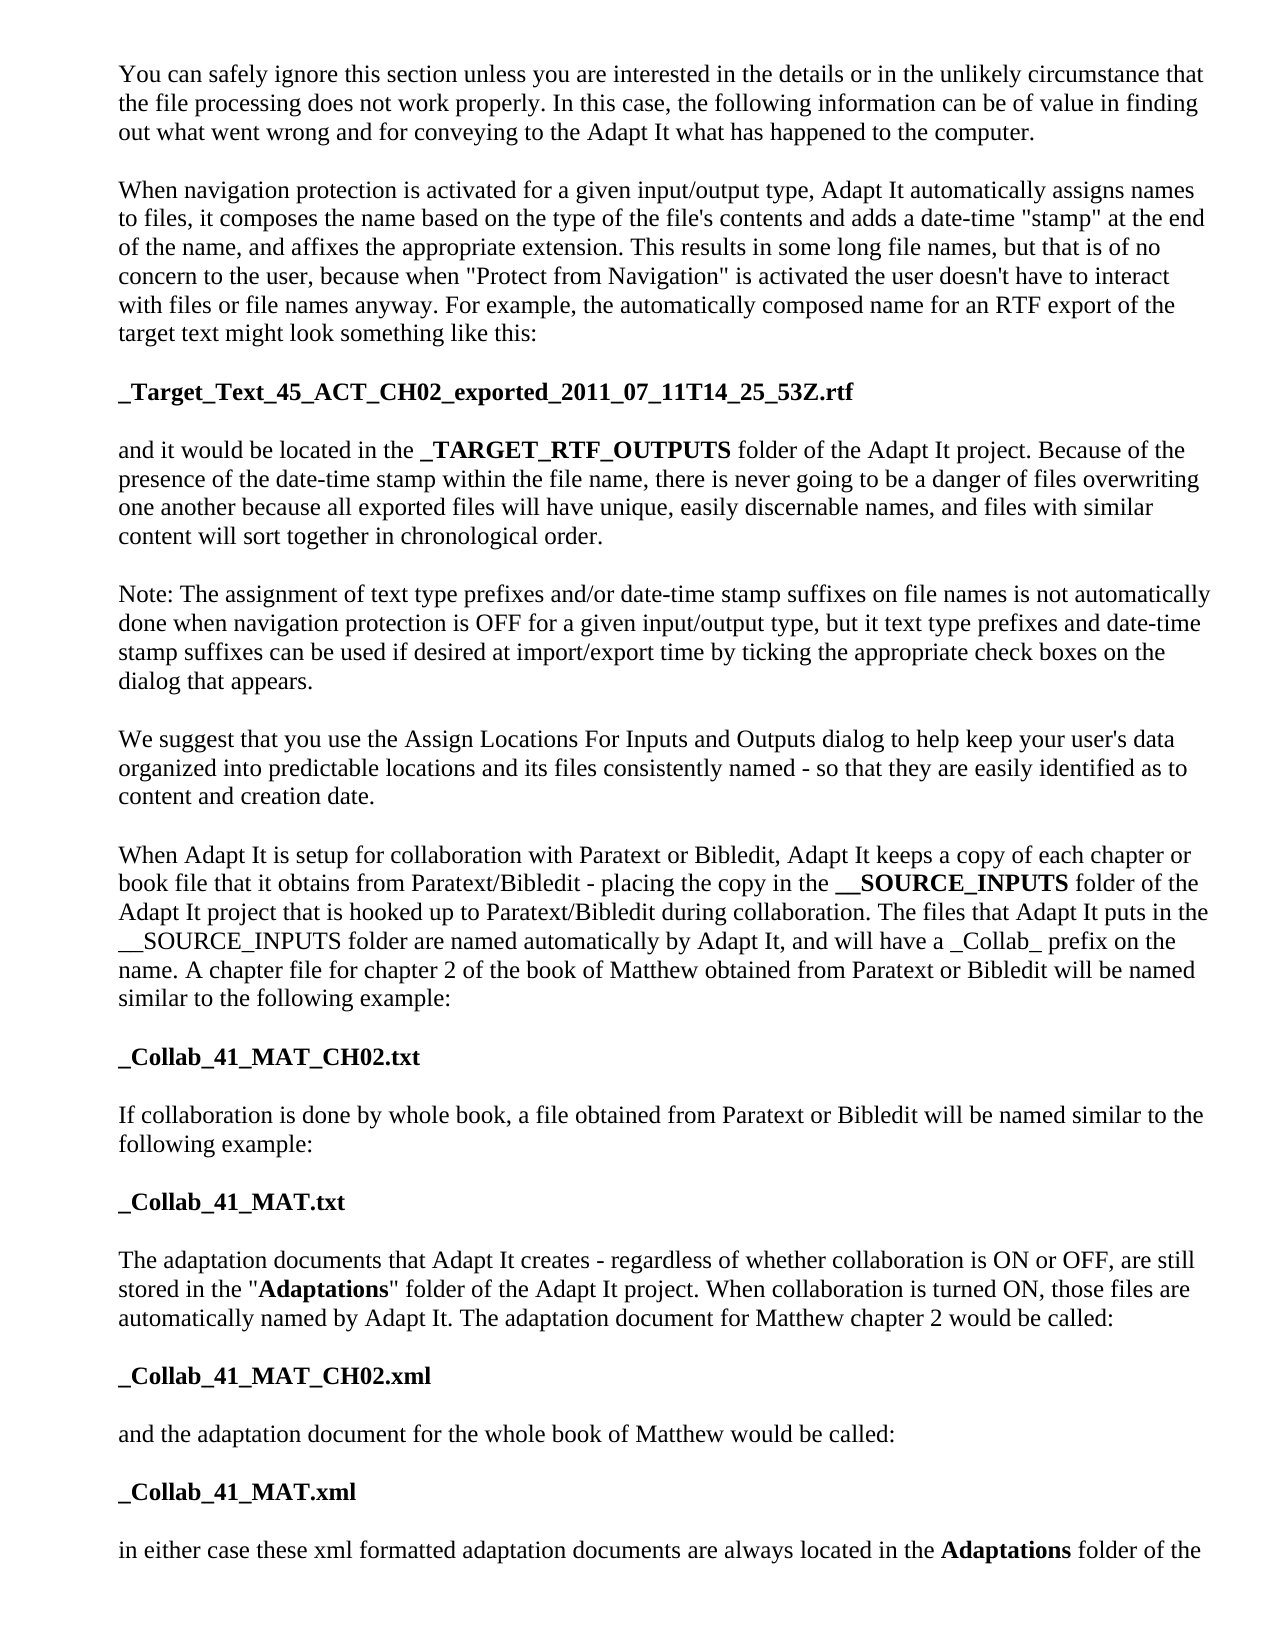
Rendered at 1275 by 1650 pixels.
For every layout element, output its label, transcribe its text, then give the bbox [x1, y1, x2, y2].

text We suggest that you use the Assign Locations For Inputs and Outputs dialog to help keep your user's data organized into predictable locations and its files consistently named - so that they are easily identified as to content and creation date. [118, 724, 1216, 810]
text You can safely ignore this section unless you are interested in the details or in the unlikely circumstance that the file processing does not work properly. In this case, the following information can be of value in finding out what went wrong and for conveying to the Adapt It what has happened to the computer. [118, 59, 1216, 145]
text Note: The assignment of text type prefixes and/or date-time stamp suffixes on file names is not automatically done when navigation protection is OFF for a given input/output type, but it text type prefixes and date-time stamp suffixes can be used if desired at import/export time by ticking the appropriate check boxes on the dialog that appears. [118, 579, 1216, 694]
text and it would be located in the _TARGET_RTF_OUTPUTS folder of the Adapt It project. Because of the presence of the date-time stamp within the file name, there is never going to be a danger of files overwriting one another because all exported files will have unique, easily discernable names, and files with similar content will sort together in chronological order. [118, 435, 1216, 550]
text When navigation protection is activated for a given input/output type, Adapt It automatically assigns names to files, it composes the name based on the type of the file's contents and adds a date-time "stamp" at the end of the name, and affixes the appropriate extension. This results in some long file names, but that is of no concern to the user, because when "Protect from Navigation" is activated the user doesn't have to interact with files or file names anyway. For example, the automatically composed name for an RTF export of the target text might look something like this: [118, 175, 1216, 347]
text _Collab_41_MAT.xml [118, 1477, 1216, 1506]
text If collaboration is done by whole book, a file obtained from Paratext or Bibledit will be named similar to the following example: [118, 1100, 1216, 1157]
text The adaptation documents that Adapt It creates - regardless of whether collaboration is ON or OFF, are still stored in the "Adaptations" folder of the Adapt It project. When collaboration is turned ON, those files are automatically named by Adapt It. The adaptation document for Matthew chapter 2 would be called: [118, 1245, 1216, 1331]
text and the adaptation document for the whole book of Matthew would be called: [118, 1419, 1216, 1448]
text _Collab_41_MAT_CH02.txt [118, 1042, 1216, 1070]
text When Adapt It is setup for collaboration with Paratext or Bibledit, Adapt It keeps a copy of each chapter or book file that it obtains from Paratext/Bibledit - placing the copy in the __SOURCE_INPUTS folder of the Adapt It project that is hooked up to Paratext/Bibledit during collaboration. The files that Adapt It puts in the __SOURCE_INPUTS folder are named automatically by Adapt It, and will have a _Collab_ prefix on the name. A chapter file for chapter 2 of the book of Matthew obtained from Paratext or Bibledit will be named similar to the following example: [118, 840, 1216, 1012]
text _Collab_41_MAT.txt [118, 1187, 1216, 1216]
text _Target_Text_45_ACT_CH02_exported_2011_07_11T14_25_53Z.rtf [118, 377, 1216, 406]
text in either case these xml formatted adaptation documents are always located in the Adaptations folder of the [118, 1536, 1216, 1564]
text _Collab_41_MAT_CH02.xml [118, 1361, 1216, 1389]
